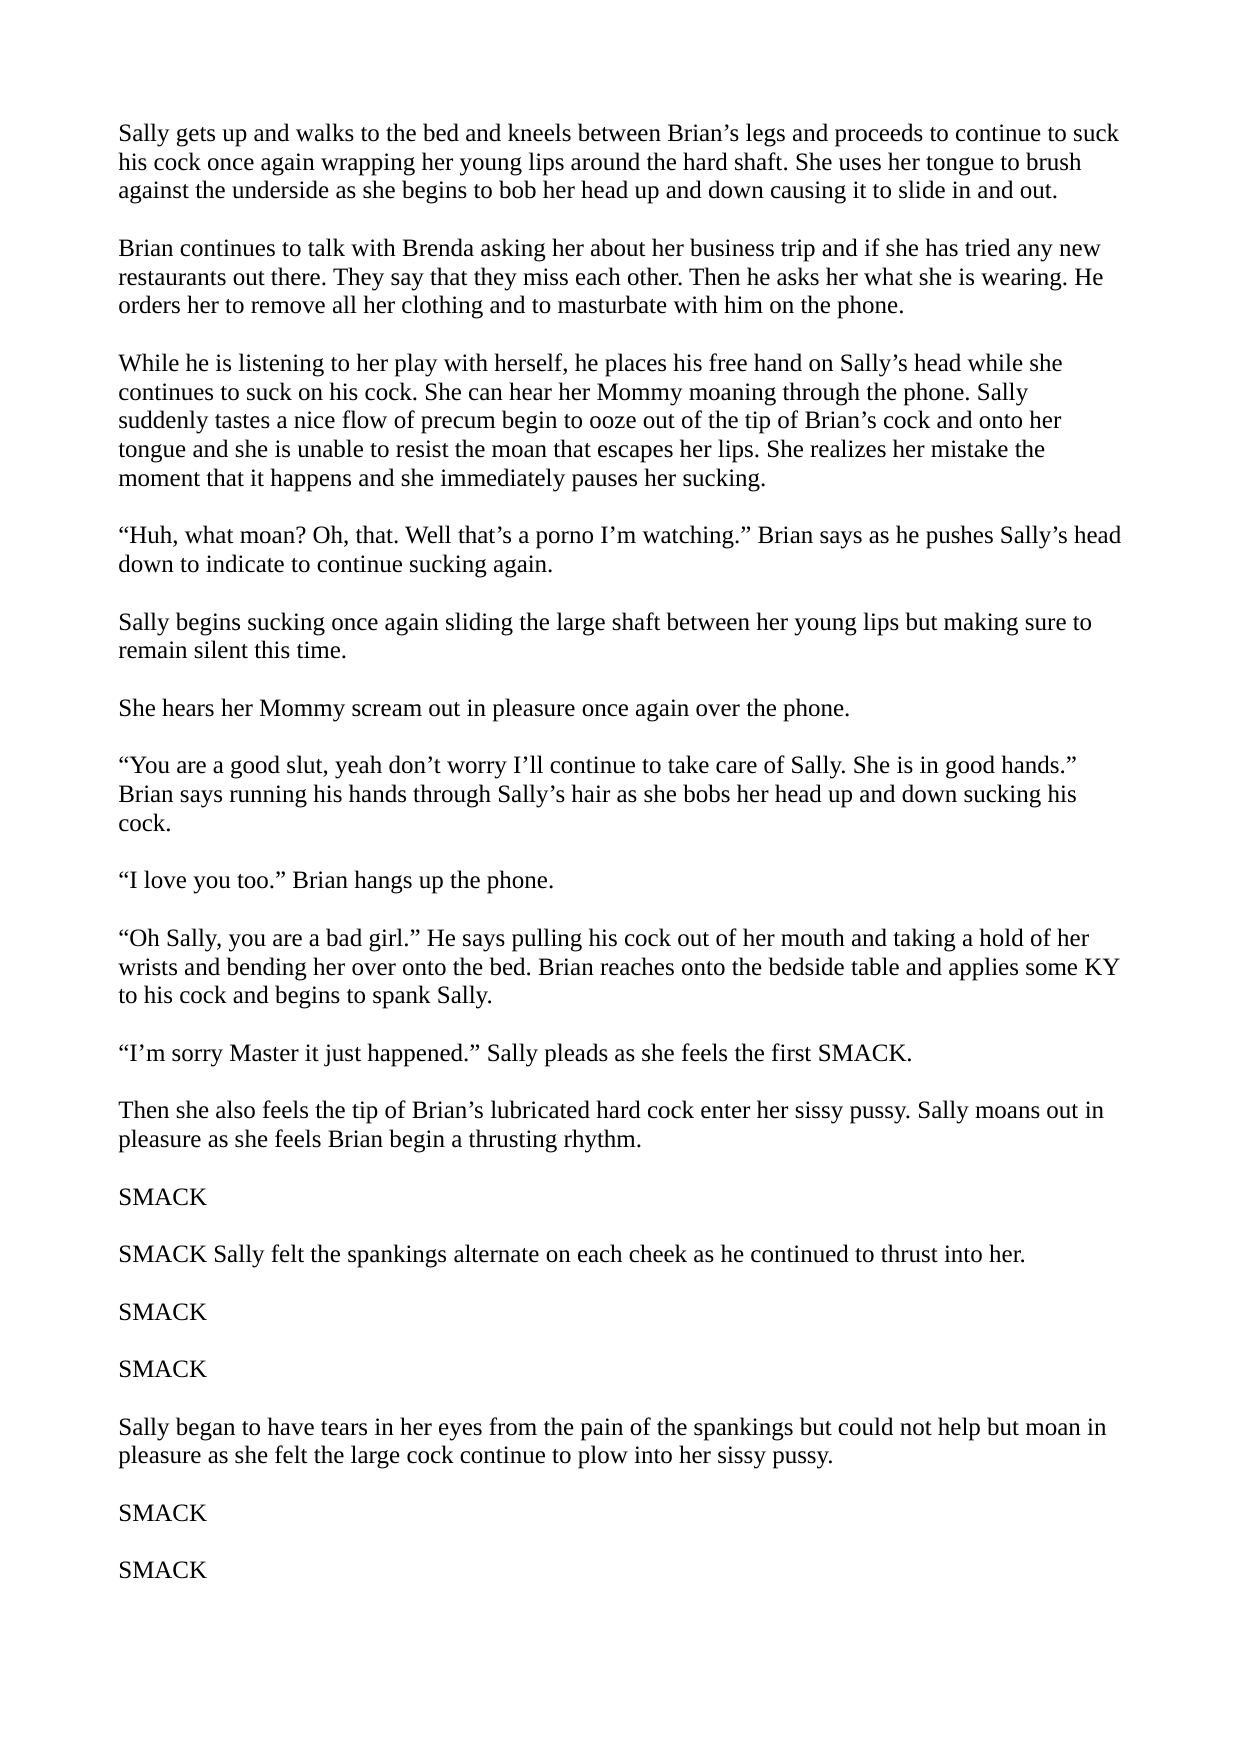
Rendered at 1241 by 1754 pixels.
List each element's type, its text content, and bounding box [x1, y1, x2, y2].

text While he is listening to her play with herself, he places his free hand on Sally’s head while she continues to suck on his cock. She can hear her Mommy moaning through the phone. Sally suddenly tastes a nice flow of precum begin to ooze out of the tip of Brian’s cock and onto her tongue and she is unable to resist the moan that escapes her lips. She realizes her mistake the moment that it happens and she immediately pauses her sucking. [118, 348, 1122, 492]
text Then she also feels the tip of Brian’s lubricated hard cock enter her sissy pussy. Sally moans out in pleasure as she feels Brian begin a thrusting rhythm. [118, 1096, 1122, 1153]
text Sally began to have tears in her eyes from the pain of the spankings but could not help but moan in pleasure as she felt the large cock continue to plow into her sissy pussy. [118, 1412, 1122, 1469]
text Brian continues to talk with Brenda asking her about her business trip and if she has tried any new restaurants out there. They say that they miss each other. Then he asks her what she is wearing. He orders her to remove all her clothing and to masturbate with him on the phone. [118, 233, 1122, 319]
text SMACK Sally felt the spankings alternate on each cheek as he continued to thrust into her. [118, 1239, 1122, 1268]
text Sally begins sucking once again sliding the large shaft between her young lips but making sure to remain silent this time. [118, 607, 1122, 664]
text SMACK [118, 1182, 1122, 1211]
text “I’m sorry Master it just happened.” Sally pleads as she feels the first SMACK. [118, 1038, 1122, 1067]
text “Oh Sally, you are a bad girl.” He says pulling his cock out of her mouth and taking a hold of her wrists and bending her over onto the bed. Brian reaches onto the bedside table and applies some KY to his cock and begins to spank Sally. [118, 923, 1122, 1009]
text “You are a good slut, yeah don’t worry I’ll continue to take care of Sally. She is in good hands.” Brian says running his hands through Sally’s hair as she bobs her head up and down sucking his cock. [118, 751, 1122, 837]
text SMACK [118, 1354, 1122, 1383]
text “Huh, what moan? Oh, that. Well that’s a porno I’m watching.” Brian says as he pushes Sally’s head down to indicate to continue sucking again. [118, 521, 1122, 578]
text SMACK [118, 1498, 1122, 1527]
text “I love you too.” Brian hangs up the phone. [118, 866, 1122, 894]
text SMACK [118, 1556, 1122, 1584]
text Sally gets up and walks to the bed and kneels between Brian’s legs and proceeds to continue to suck his cock once again wrapping her young lips around the hard shaft. She uses her tongue to brush against the underside as she begins to bob her head up and down causing it to slide in and out. [118, 118, 1122, 204]
text She hears her Mommy scream out in pleasure once again over the phone. [118, 693, 1122, 722]
text SMACK [118, 1297, 1122, 1326]
